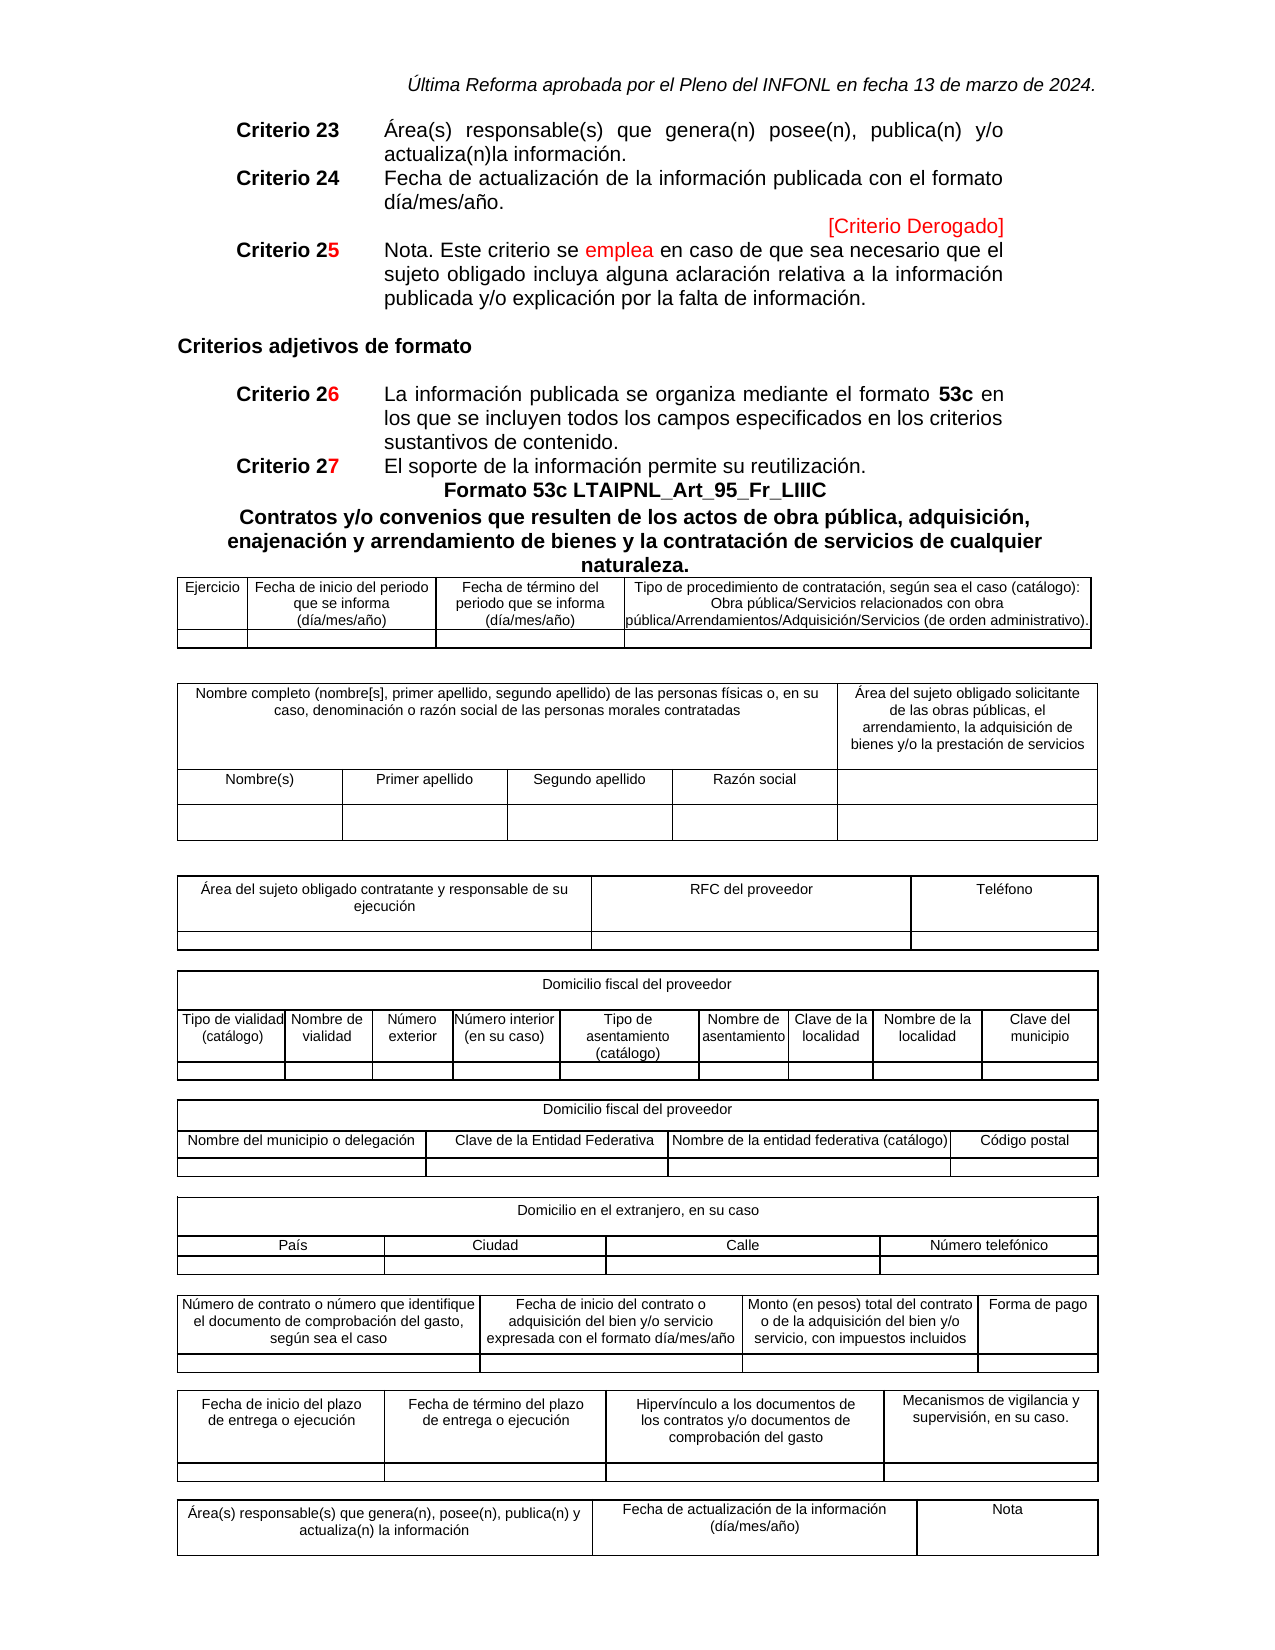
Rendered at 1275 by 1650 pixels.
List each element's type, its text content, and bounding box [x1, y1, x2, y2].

table_cell [673, 805, 837, 839]
table_header Fecha de inicio del contrato o adquisición del bien y/o servicio expresada con el formato día/mes/año [481, 1296, 742, 1353]
table_cell [286, 1063, 372, 1079]
table_header Monto (en pesos) total del contrato o de la adquisición del bien y/o servicio, con impuestos incluidos [743, 1296, 977, 1353]
table_cell Nombre(s) [178, 770, 342, 804]
table_cell Nombre del municipio o delegación [178, 1132, 425, 1157]
table_cell [454, 1063, 559, 1079]
table_header Fecha de inicio del periodo que se informa (día/mes/año) [248, 578, 435, 629]
table_cell Número telefónico [881, 1237, 1097, 1255]
table_cell [385, 1257, 605, 1274]
table_header Nota [918, 1501, 1097, 1555]
table_cell [874, 1063, 981, 1079]
table_cell Segundo apellido [508, 770, 672, 804]
table_cell [838, 770, 1097, 804]
table_cell [625, 630, 1090, 647]
table_cell [881, 1257, 1097, 1274]
table_cell [178, 1159, 425, 1176]
table_cell [437, 630, 624, 647]
table_cell [700, 1063, 788, 1079]
text Criterio 23 Área(s) responsable(s) que genera(n) posee(n), publica(n) y/o actualiza(n)la información. [236, 118, 1004, 166]
table_cell Primer apellido [343, 770, 507, 804]
table_cell [178, 932, 591, 949]
table_cell Ciudad [385, 1237, 605, 1255]
table_cell [178, 1063, 284, 1079]
text [Criterio Derogado] [236, 214, 1004, 238]
table_header Domicilio en el extranjero, en su caso [178, 1198, 1097, 1235]
table_header Domicilio fiscal del proveedor [178, 972, 1097, 1009]
table_cell [979, 1355, 1097, 1371]
table_cell País [178, 1237, 384, 1255]
table_cell [373, 1063, 452, 1079]
table_cell Número interior (en su caso) [454, 1011, 559, 1061]
table_header Tipo de procedimiento de contratación, según sea el caso (catálogo): Obra pública/Servicios relacionados con obra pública/Arrendamientos/Adquisición/Servicios (de orden administrativo). [625, 578, 1090, 629]
text Criterio 27 El soporte de la información permite su reutilización. [236, 453, 1004, 477]
table_cell [178, 1464, 384, 1481]
text Contratos y/o convenios que resulten de los actos de obra pública, adquisición, enajenación y arrendamiento de bienes y la contratación de servicios de cualquier naturaleza. [177, 505, 1093, 577]
table_header Nombre completo (nombre[s], primer apellido, segundo apellido) de las personas físicas o, en su caso, denominación o razón social de las personas morales contratadas [178, 684, 837, 769]
table_header Domicilio fiscal del proveedor [178, 1101, 1097, 1130]
table_cell [592, 932, 910, 949]
table_header Fecha de actualización de la información (día/mes/año) [593, 1501, 916, 1555]
table_header Área del sujeto obligado solicitante de las obras públicas, el arrendamiento, la adquisición de bienes y/o la prestación de servicios [838, 684, 1097, 769]
table_cell [912, 932, 1097, 949]
table_cell Clave de la localidad [789, 1011, 872, 1061]
table_cell [343, 805, 507, 839]
table_header RFC del proveedor [592, 877, 910, 931]
table_cell [1092, 629, 1098, 647]
table_header Área(s) responsable(s) que genera(n), posee(n), publica(n) y actualiza(n) la información [178, 1501, 592, 1555]
table_cell [789, 1063, 872, 1079]
table_cell Tipo de asentamiento (catálogo) [561, 1011, 698, 1061]
table_cell [607, 1257, 879, 1274]
table_header [1092, 577, 1098, 629]
table_cell Calle [607, 1237, 879, 1255]
text Criterio 25 Nota. Este criterio se emplea en caso de que sea necesario que el sujeto obligado incluya alguna aclaración relativa a la información publicada y/o explicación por la falta de información. [236, 238, 1004, 310]
table_header Forma de pago [979, 1296, 1097, 1353]
table_header Número de contrato o número que identifique el documento de comprobación del gasto, según sea el caso [178, 1296, 479, 1353]
table_cell Clave de la Entidad Federativa [427, 1132, 667, 1157]
table_cell [178, 1355, 479, 1371]
table_cell Número exterior [373, 1011, 452, 1061]
table_header Fecha de inicio del plazo de entrega o ejecución [178, 1391, 384, 1462]
table_cell [885, 1464, 1097, 1481]
table_cell Nombre de vialidad [286, 1011, 372, 1061]
table_cell Nombre de asentamiento [700, 1011, 788, 1061]
table_cell [951, 1159, 1097, 1176]
table_cell Tipo de vialidad (catálogo) [178, 1011, 284, 1061]
table_cell [178, 1257, 384, 1274]
subtitle Formato 53c LTAIPNL_Art_95_Fr_LIIIC [177, 477, 1093, 501]
table_cell Razón social [673, 770, 837, 804]
table_header Fecha de término del plazo de entrega o ejecución [385, 1391, 605, 1462]
table_cell Nombre de la entidad federativa (catálogo) [669, 1132, 950, 1157]
table_cell [508, 805, 672, 839]
table_header Fecha de término del periodo que se informa (día/mes/año) [437, 578, 624, 629]
text Criterios adjetivos de formato [177, 334, 1004, 358]
table_header Teléfono [912, 877, 1097, 931]
table_cell [248, 630, 435, 647]
table_cell [178, 805, 342, 839]
text Criterio 26 La información publicada se organiza mediante el formato 53c en los que se incluyen todos los campos especificados en los criterios sustantivos de contenido. [236, 382, 1004, 453]
table_header Ejercicio [178, 578, 247, 629]
table_cell [385, 1464, 605, 1481]
table_cell [838, 805, 1097, 839]
table_cell [669, 1159, 950, 1176]
table_cell [427, 1159, 667, 1176]
table_cell [743, 1355, 977, 1371]
text Criterio 24 Fecha de actualización de la información publicada con el formato día/mes/año. [236, 166, 1004, 214]
table_cell Nombre de la localidad [874, 1011, 981, 1061]
table_cell [561, 1063, 698, 1079]
table_header Mecanismos de vigilancia y supervisión, en su caso. [885, 1391, 1097, 1462]
table_cell [607, 1464, 883, 1481]
table_cell [481, 1355, 742, 1371]
table_header Área del sujeto obligado contratante y responsable de su ejecución [178, 877, 591, 931]
table_cell Código postal [951, 1132, 1097, 1157]
table_cell [983, 1063, 1097, 1079]
table_cell [178, 630, 247, 647]
table_header Hipervínculo a los documentos de los contratos y/o documentos de comprobación del gasto [607, 1391, 883, 1462]
table_cell Clave del municipio [983, 1011, 1097, 1061]
